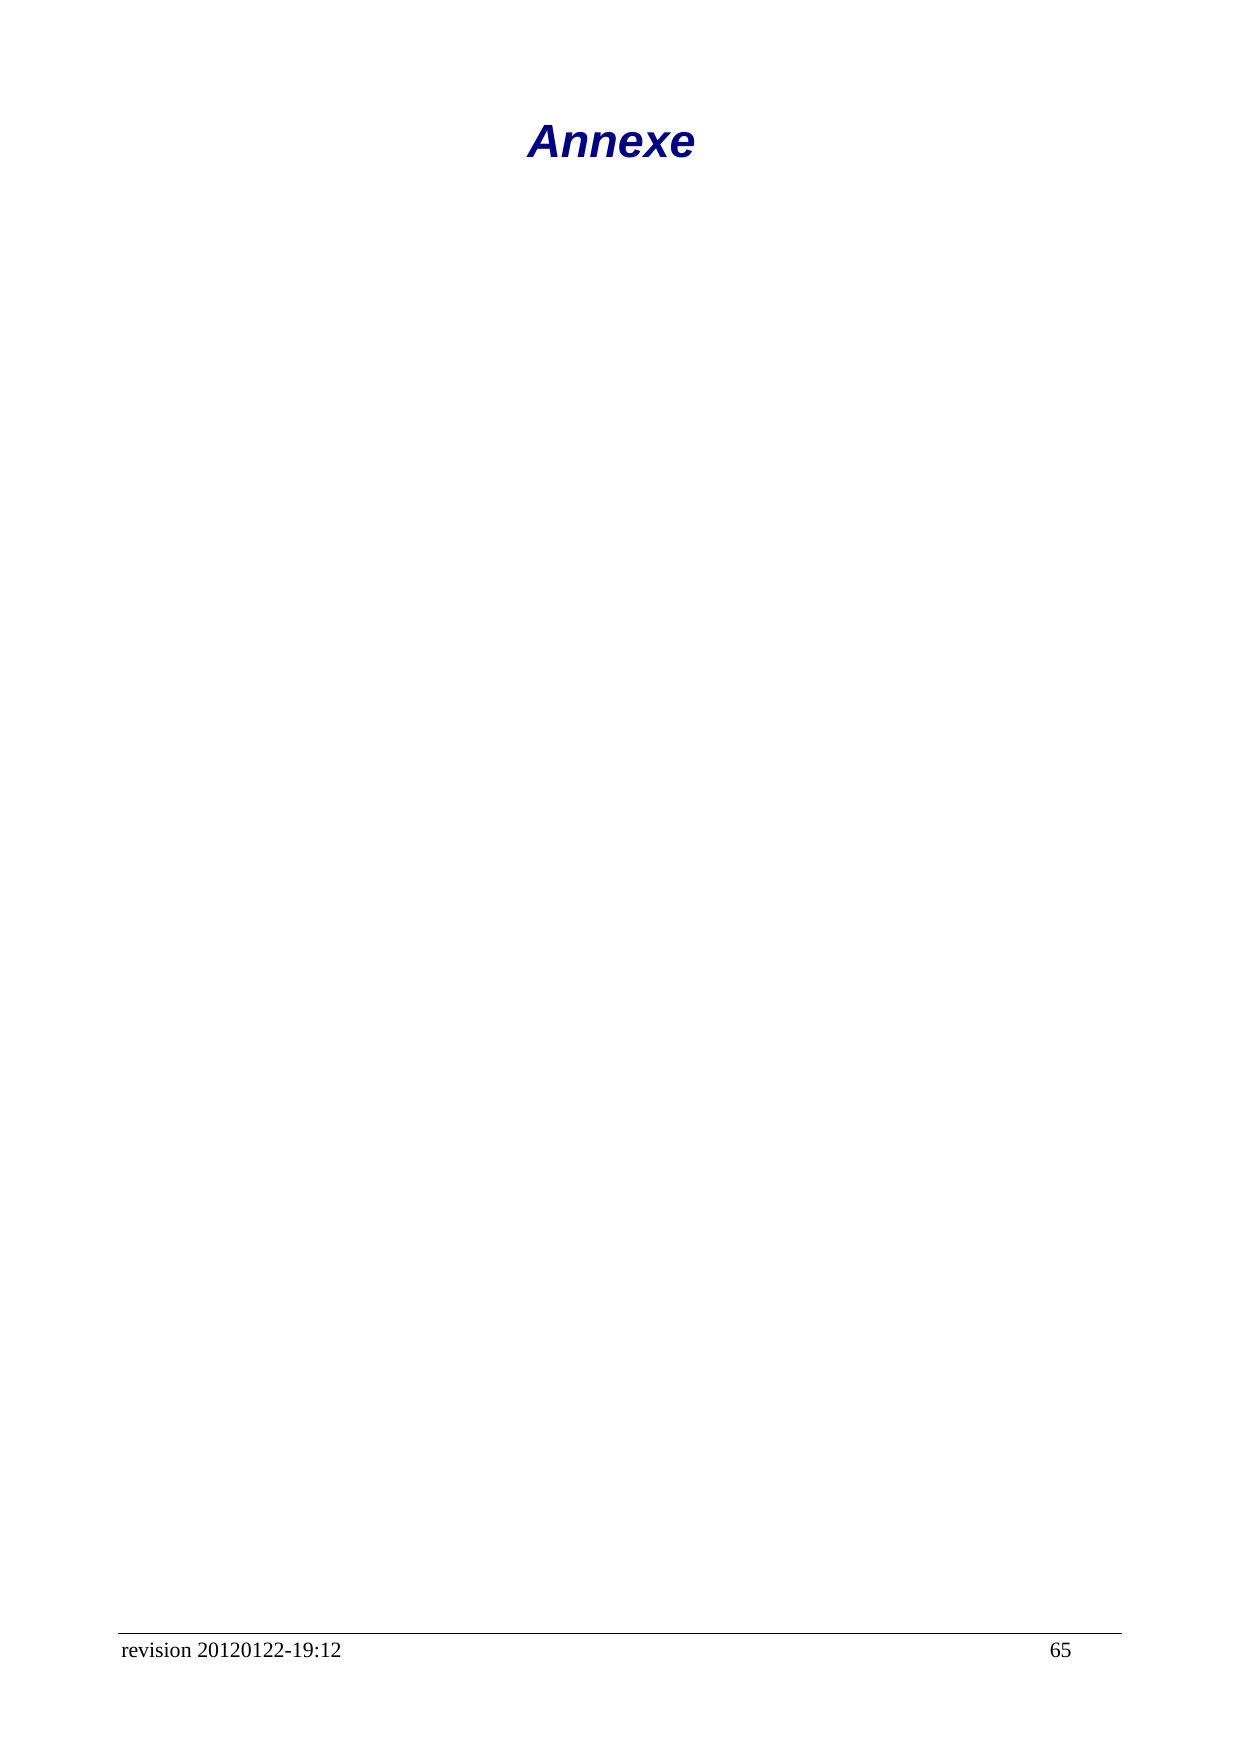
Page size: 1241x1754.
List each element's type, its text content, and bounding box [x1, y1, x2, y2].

subtitle Annexe [118, 113, 1122, 167]
